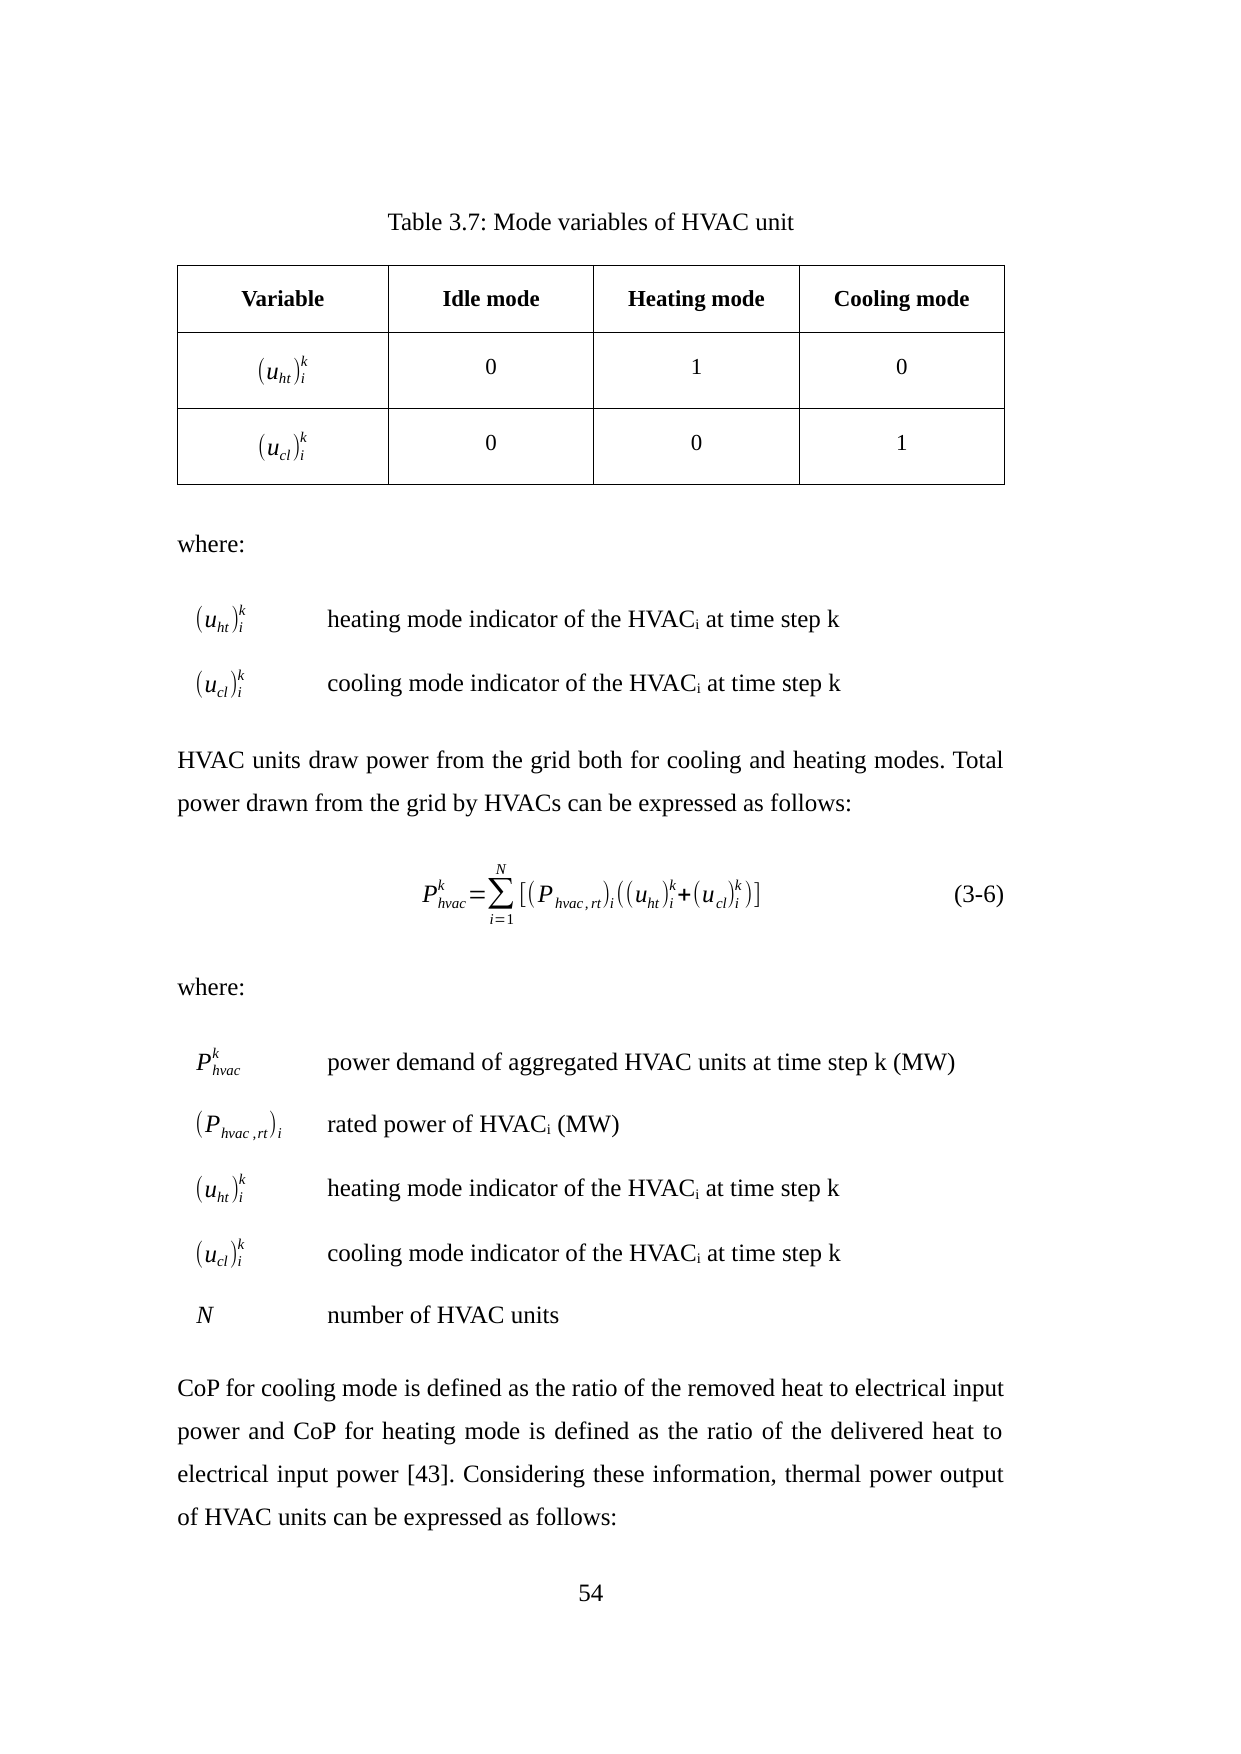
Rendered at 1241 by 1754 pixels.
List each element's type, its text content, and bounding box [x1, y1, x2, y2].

text cooling mode indicator of the HVACi at time step k [177, 666, 1004, 701]
table_header Heating mode [594, 266, 799, 332]
text HVAC units draw power from the grid both for cooling and heating modes. Total power drawn from the grid by HVACs can be expressed as follows: [177, 745, 1004, 817]
text cooling mode indicator of the HVACi at time step k [177, 1235, 1004, 1270]
text where: [177, 529, 1004, 557]
text where: [177, 972, 1004, 1001]
text heating mode indicator of the HVACi at time step k [177, 1171, 1004, 1206]
text (3-6) [177, 861, 1004, 928]
table_cell 0 [389, 333, 593, 408]
text Table 3.7: Mode variables of HVAC unit [177, 207, 1004, 236]
table_header Idle mode [389, 266, 593, 332]
table_header Cooling mode [800, 266, 1004, 332]
table_cell 0 [389, 409, 593, 484]
text heating mode indicator of the HVACi at time step k [177, 601, 1004, 636]
table_cell 0 [800, 333, 1004, 408]
table_header Variable [178, 266, 388, 332]
text CoP for cooling mode is defined as the ratio of the removed heat to electrical input power and CoP for heating mode is defined as the ratio of the delivered heat to electrical input power [43]⁠. Considering these information, thermal power output of HVAC units can be expressed as follows: [177, 1373, 1004, 1531]
table_cell [178, 409, 388, 484]
text number of HVAC units [177, 1300, 1004, 1329]
text power demand of aggregated HVAC units at time step k (MW) [177, 1044, 1004, 1079]
table_cell 1 [594, 333, 799, 408]
table_cell 0 [594, 409, 799, 484]
table_cell 1 [800, 409, 1004, 484]
table_cell [178, 333, 388, 408]
text rated power of HVACi (MW) [177, 1109, 1004, 1141]
